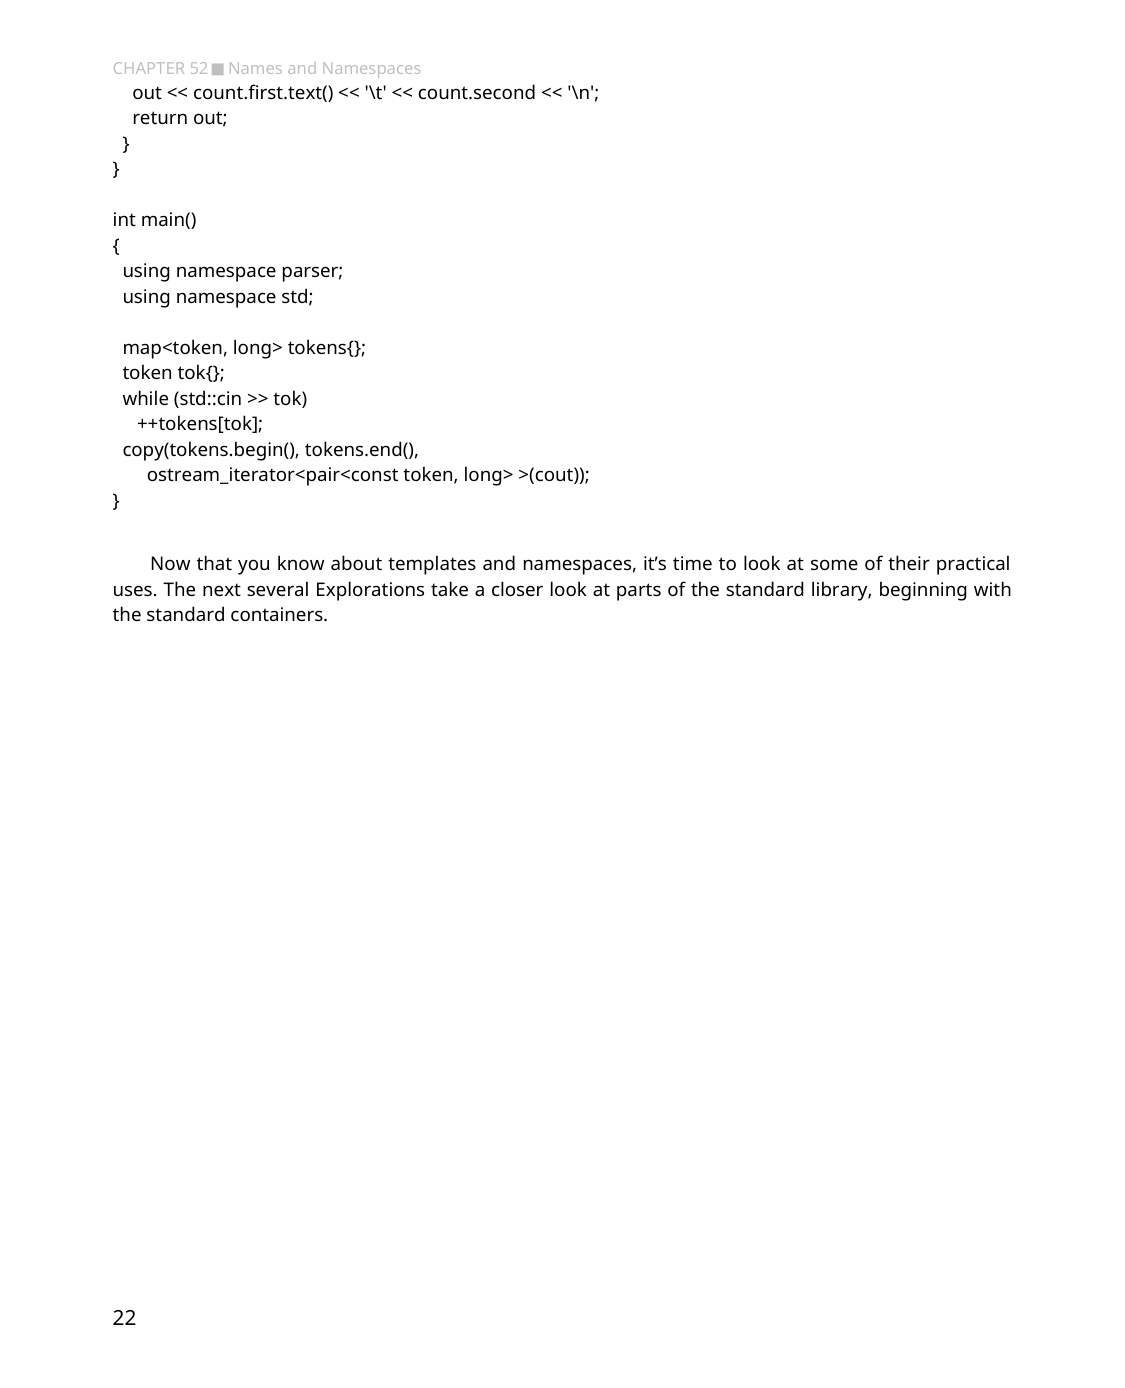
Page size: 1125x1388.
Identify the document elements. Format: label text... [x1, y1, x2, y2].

text using namespace parser; [112, 258, 1012, 283]
text int main() [112, 207, 1012, 232]
text while (std::cin >> tok) [112, 385, 1012, 411]
text ostream_iterator<pair<const token, long> >(cout)); [112, 462, 1012, 487]
text copy(tokens.begin(), tokens.end(), [112, 436, 1012, 462]
text out << count.first.text() << '\t' << count.second << '\n'; [112, 79, 1012, 104]
text } [112, 487, 1012, 513]
text { [112, 232, 1012, 258]
text using namespace std; [112, 283, 1012, 309]
text } [112, 130, 1012, 156]
text Now that you know about templates and namespaces, it’s time to look at some of their practical uses. The next several Explorations take a closer look at parts of the standard library, beginning with the standard containers. [112, 550, 1012, 627]
text map<token, long> tokens{}; [112, 334, 1012, 360]
text ++tokens[tok]; [112, 411, 1012, 436]
text return out; [112, 104, 1012, 130]
text token tok{}; [112, 360, 1012, 385]
text } [112, 156, 1012, 181]
